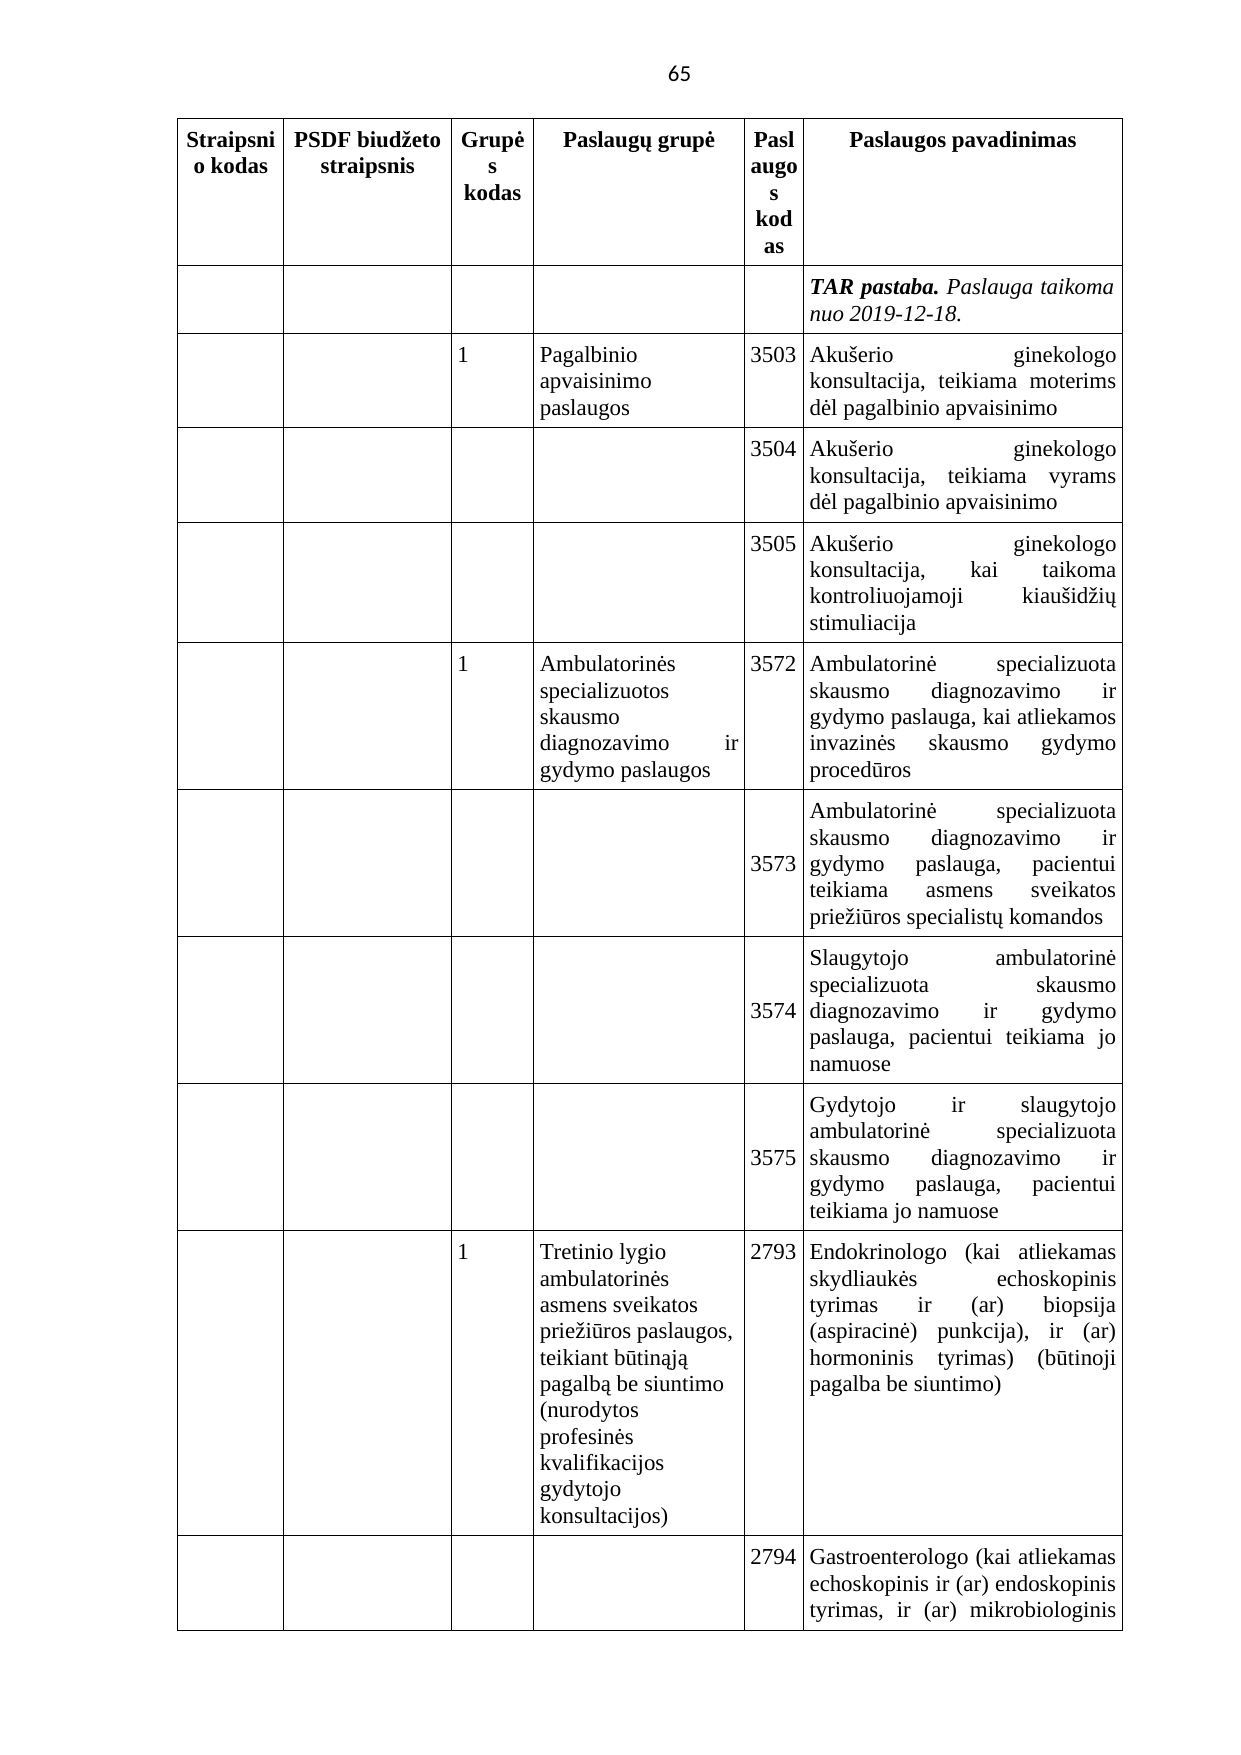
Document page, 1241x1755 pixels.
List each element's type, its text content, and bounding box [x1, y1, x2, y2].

table_cell [284, 523, 451, 642]
table_cell [452, 428, 533, 522]
table_cell [534, 523, 744, 642]
table_cell Ambulatorinės specializuotos skausmo diagnozavimo ir gydymo paslaugos [534, 643, 744, 789]
table_cell [534, 1084, 744, 1230]
table_cell [284, 1536, 451, 1629]
table_cell [178, 1231, 283, 1535]
table_header Paslaugų grupė [534, 119, 744, 265]
table_cell [745, 266, 803, 333]
table_header PSDF biudžeto straipsnis [284, 119, 451, 265]
table_cell Pagalbinio apvaisinimo paslaugos [534, 334, 744, 427]
table_cell [534, 937, 744, 1083]
table_cell [452, 937, 533, 1083]
table_header Straipsnio kodas [178, 119, 283, 265]
table_cell 2793 [745, 1231, 803, 1535]
table_cell [178, 643, 283, 789]
table_cell [534, 1536, 744, 1629]
table_cell 3573 [745, 790, 803, 936]
table_cell [178, 523, 283, 642]
table_cell [452, 1084, 533, 1230]
table_cell Ambulatorinė specializuota skausmo diagnozavimo ir gydymo paslauga, kai atliekamos invazinės skausmo gydymo procedūros [804, 643, 1122, 789]
table_cell 1 [452, 643, 533, 789]
table_cell [284, 1084, 451, 1230]
table_cell Akušerio ginekologo konsultacija, kai taikoma kontroliuojamoji kiaušidžių stimuliacija [804, 523, 1122, 642]
table_cell 1 [452, 1231, 533, 1535]
table_cell [284, 643, 451, 789]
table_header Paslaugos pavadinimas [804, 119, 1122, 265]
table_cell [284, 428, 451, 522]
table_cell 3503 [745, 334, 803, 427]
table_header Paslaugos kodas [745, 119, 803, 265]
table_cell Akušerio ginekologo konsultacija, teikiama vyrams dėl pagalbinio apvaisinimo [804, 428, 1122, 522]
table_cell [178, 937, 283, 1083]
table_cell [534, 790, 744, 936]
table_cell [178, 790, 283, 936]
table_cell [284, 1231, 451, 1535]
table_cell Slaugytojo ambulatorinė specializuota skausmo diagnozavimo ir gydymo paslauga, pacientui teikiama jo namuose [804, 937, 1122, 1083]
table_cell [284, 790, 451, 936]
table_cell 3505 [745, 523, 803, 642]
table_cell [284, 266, 451, 333]
table_cell [534, 428, 744, 522]
table_cell [178, 428, 283, 522]
table_cell [284, 334, 451, 427]
table_cell [284, 937, 451, 1083]
table_cell [452, 790, 533, 936]
table_cell [452, 266, 533, 333]
table_cell Endokrinologo (kai atliekamas skydliaukės echoskopinis tyrimas ir (ar) biopsija (aspiracinė) punkcija), ir (ar) hormoninis tyrimas) (būtinoji pagalba be siuntimo) [804, 1231, 1122, 1535]
table_cell 1 [452, 334, 533, 427]
table_header Grupės kodas [452, 119, 533, 265]
table_cell Ambulatorinė specializuota skausmo diagnozavimo ir gydymo paslauga, pacientui teikiama asmens sveikatos priežiūros specialistų komandos [804, 790, 1122, 936]
table_cell [178, 1536, 283, 1629]
table_cell Tretinio lygio ambulatorinės asmens sveikatos priežiūros paslaugos, teikiant būtinąją pagalbą be siuntimo (nurodytos profesinės kvalifikacijos gydytojo konsultacijos) [534, 1231, 744, 1535]
table_cell [178, 1084, 283, 1230]
table_cell Gydytojo ir slaugytojo ambulatorinė specializuota skausmo diagnozavimo ir gydymo paslauga, pacientui teikiama jo namuose [804, 1084, 1122, 1230]
table_cell Gastroenterologo (kai atliekamas echoskopinis ir (ar) endoskopinis tyrimas, ir (ar) mikrobiologinis [804, 1536, 1122, 1629]
table_cell [178, 266, 283, 333]
table_cell 3572 [745, 643, 803, 789]
table_cell [452, 523, 533, 642]
table_cell 3575 [745, 1084, 803, 1230]
table_cell 3574 [745, 937, 803, 1083]
table_cell [178, 334, 283, 427]
table_cell [534, 266, 744, 333]
table_cell Akušerio ginekologo konsultacija, teikiama moterims dėl pagalbinio apvaisinimo [804, 334, 1122, 427]
table_cell 3504 [745, 428, 803, 522]
table_cell TAR pastaba. Paslauga taikoma nuo 2019-12-18. [804, 266, 1122, 333]
table_cell 2794 [745, 1536, 803, 1629]
table_cell [452, 1536, 533, 1629]
